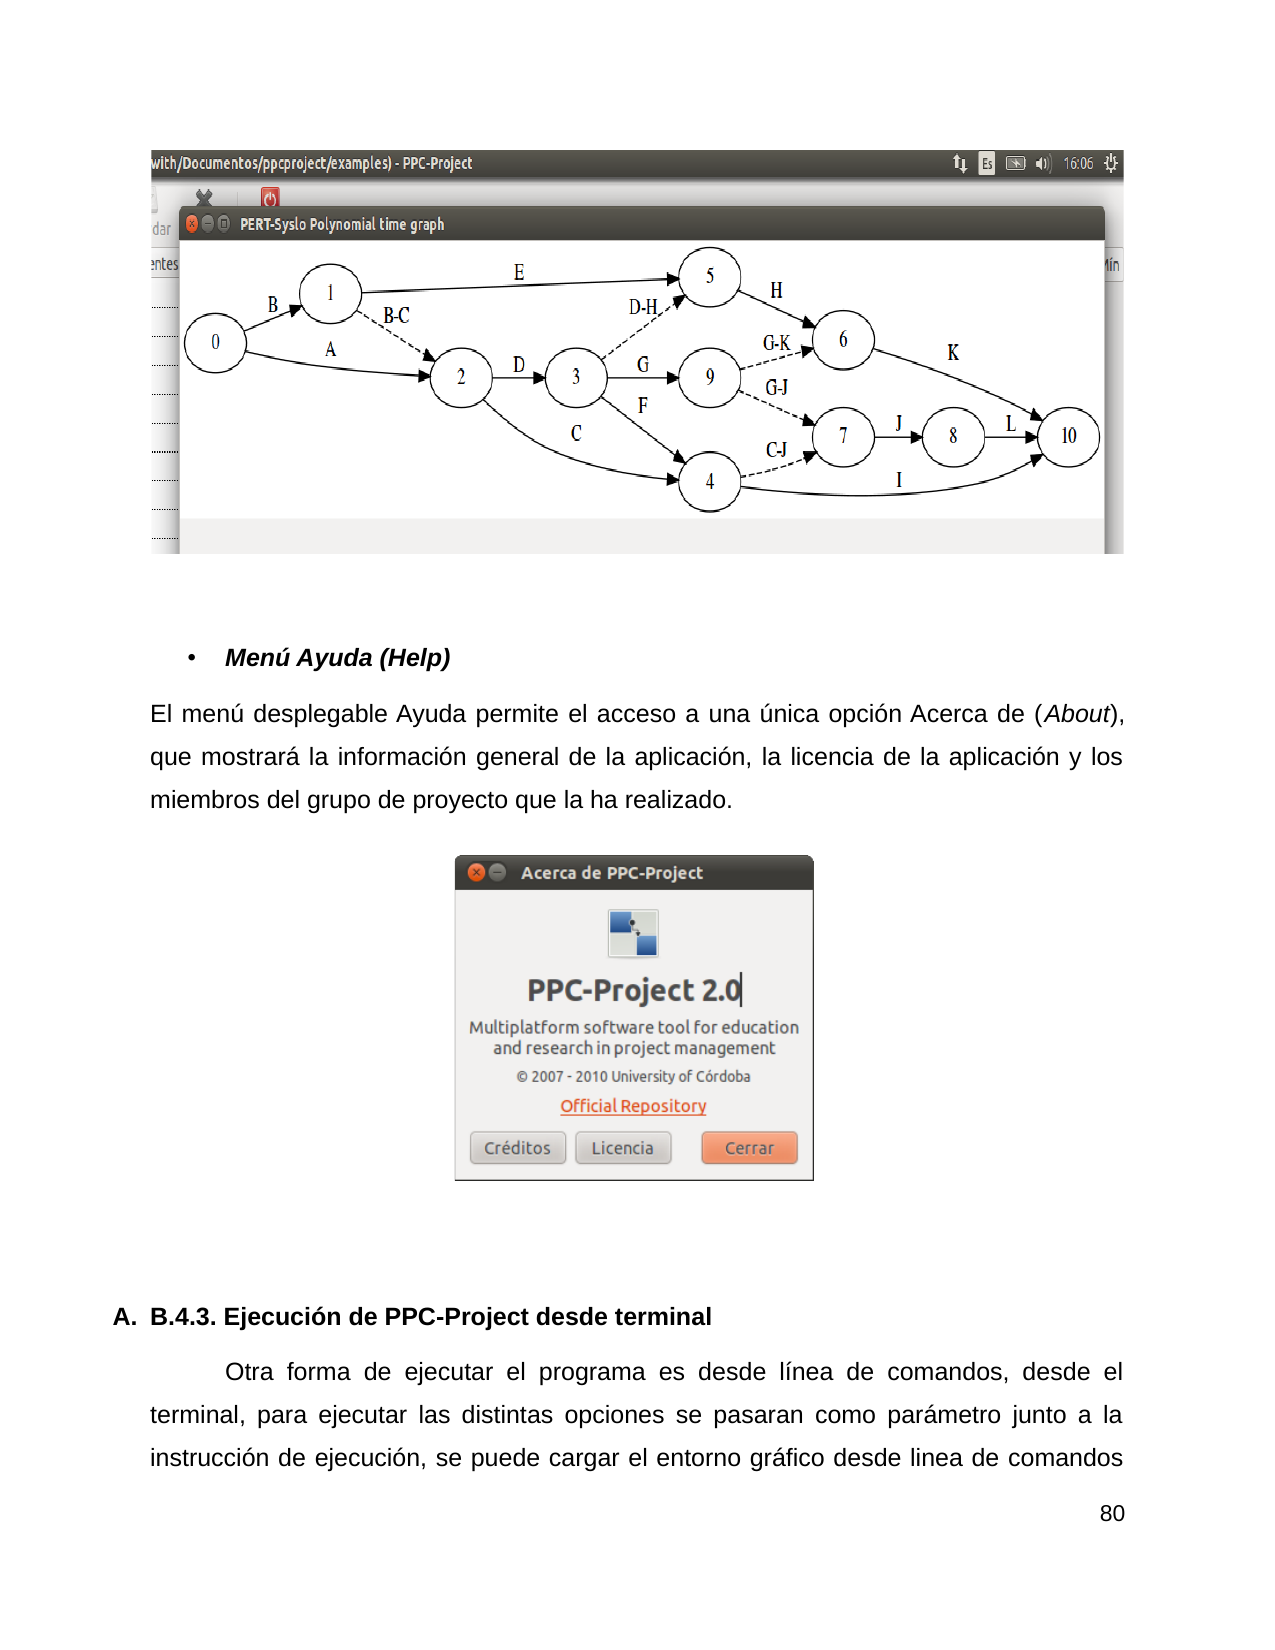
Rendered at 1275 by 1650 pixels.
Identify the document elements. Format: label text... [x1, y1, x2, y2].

text Otra forma de ejecutar el programa es desde línea de comandos, desde el terminal, para ejecutar las distintas opciones se pasaran como parámetro junto a la instrucción de ejecución, se puede cargar el entorno gráfico desde linea de comandos [150, 1357, 1125, 1472]
subtitle B.4.3. Ejecución de PPC-Project desde terminal [112, 1302, 1125, 1330]
list Menú Ayuda (Help) [187, 643, 1125, 672]
text El menú desplegable Ayuda permite el acceso a una única opción Acerca de (About), que mostrará la información general de la aplicación, la licencia de la aplicación y los miembros del grupo de proyecto que la ha realizado. [150, 699, 1125, 814]
